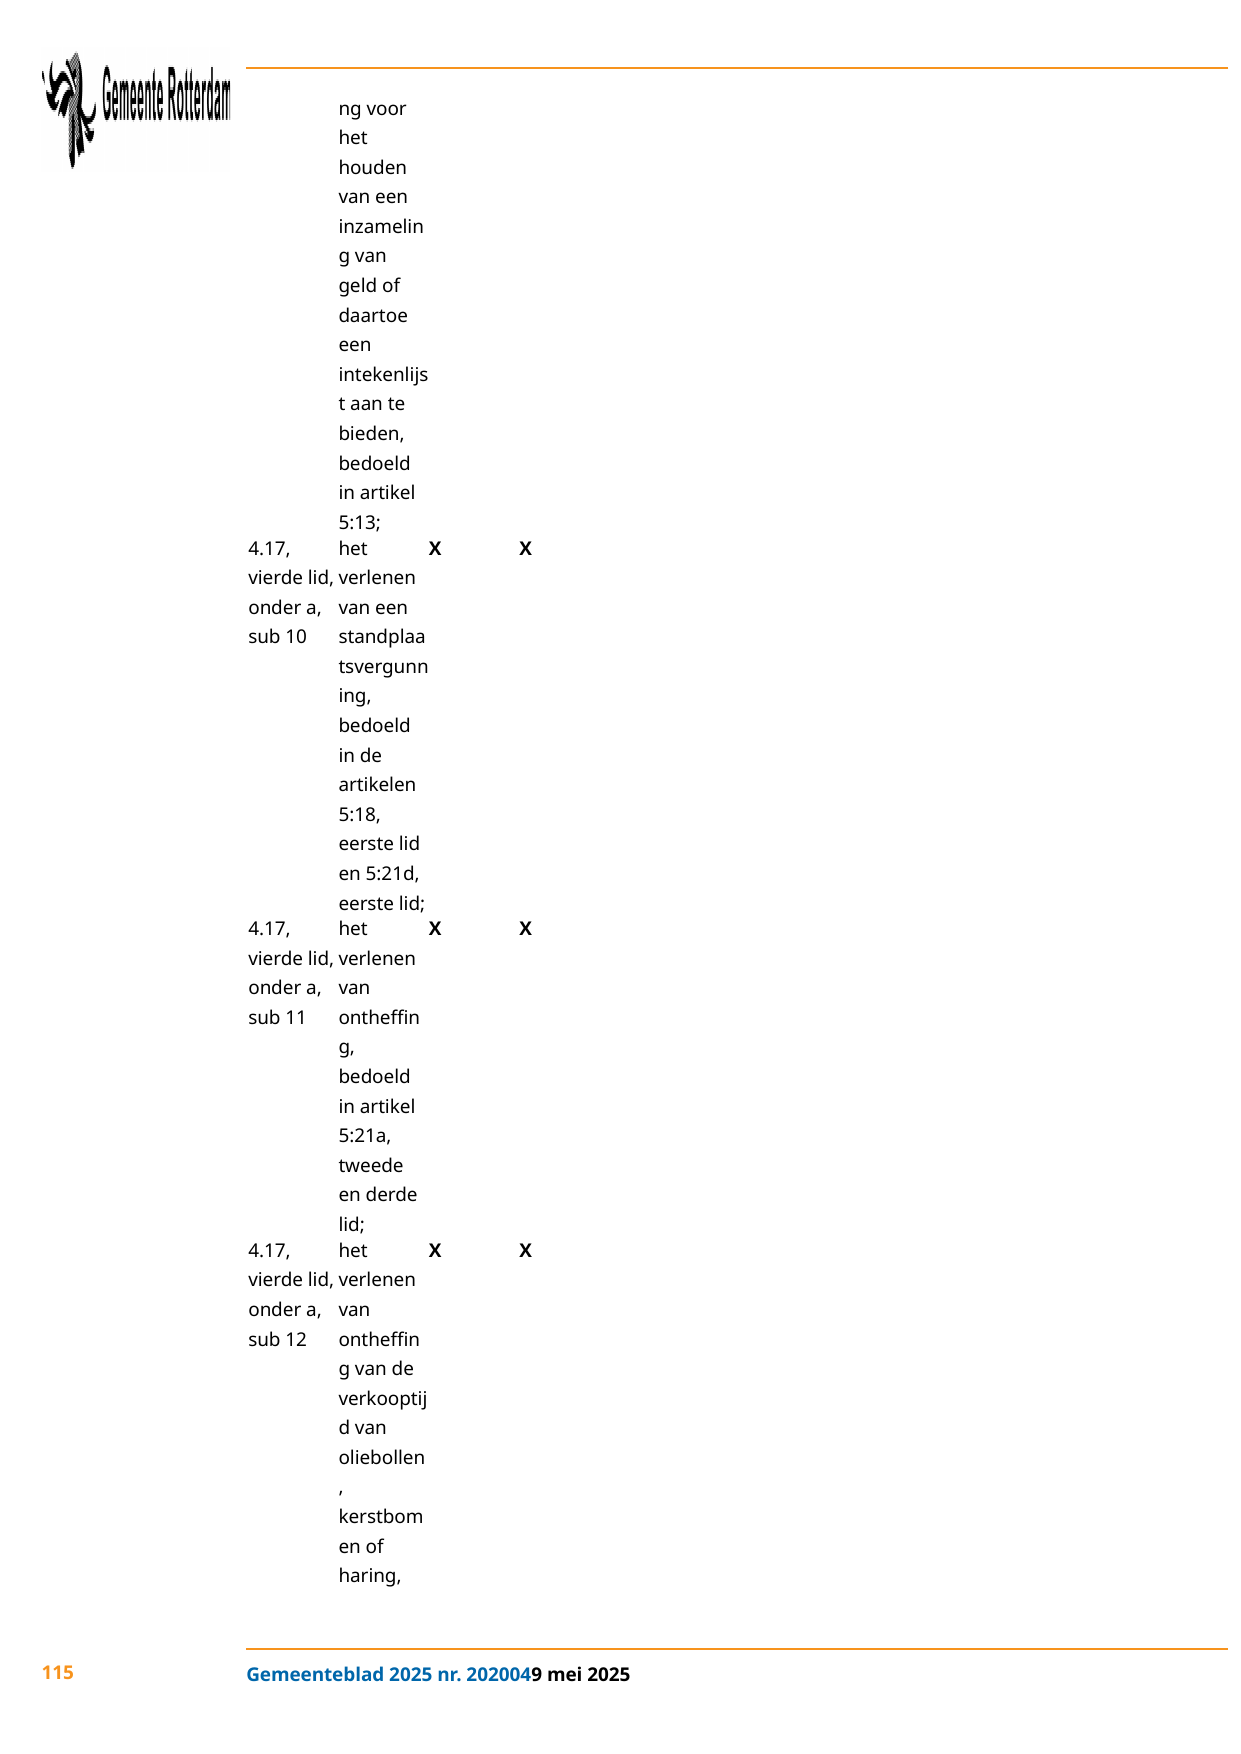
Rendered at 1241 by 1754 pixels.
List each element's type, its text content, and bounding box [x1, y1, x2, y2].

table_cell [609, 535, 700, 915]
table_cell 4.17, vierde lid, onder a, sub 11 [248, 915, 338, 1237]
table_cell ng voor het houden van een inzameling van geld of daartoe een intekenlijst aan te bieden, bedoeld in artikel 5:13; [338, 95, 429, 535]
table_cell het verlenen van ontheffing, bedoeld in artikel 5:21a, tweede en derde lid; [338, 915, 429, 1237]
table_cell [881, 95, 971, 535]
table_cell X [429, 535, 519, 915]
table_cell 4.17, vierde lid, onder a, sub 10 [248, 535, 338, 915]
table_cell [248, 95, 338, 535]
table_cell 4.17, vierde lid, onder a, sub 12 [248, 1237, 338, 1588]
table_cell [1061, 535, 1152, 915]
table_cell [609, 95, 700, 535]
table_cell [609, 915, 700, 1237]
table_cell [700, 915, 881, 1237]
table_cell [971, 915, 1061, 1237]
table_cell X [519, 1237, 609, 1588]
table_cell [609, 1237, 700, 1588]
table_cell [1061, 1237, 1152, 1588]
table_cell [971, 1237, 1061, 1588]
table_cell [1061, 95, 1152, 535]
table_cell [881, 915, 971, 1237]
table_cell [429, 95, 519, 535]
table_cell [881, 535, 971, 915]
table_cell het verlenen van ontheffing van de verkooptijd van oliebollen, kerstbomen of haring, [338, 1237, 429, 1588]
table_cell [971, 535, 1061, 915]
table_cell [700, 535, 881, 915]
table_cell [1061, 915, 1152, 1237]
table_cell [700, 95, 881, 535]
picture [41, 47, 231, 172]
table_cell [881, 1237, 971, 1588]
table_cell [519, 95, 609, 535]
table_cell X [429, 1237, 519, 1588]
table_cell X [519, 915, 609, 1237]
table_cell X [519, 535, 609, 915]
table_cell [700, 1237, 881, 1588]
table_cell het verlenen van een standplaatsvergunning, bedoeld in de artikelen 5:18, eerste lid en 5:21d, eerste lid; [338, 535, 429, 915]
table_cell [971, 95, 1061, 535]
table_cell X [429, 915, 519, 1237]
